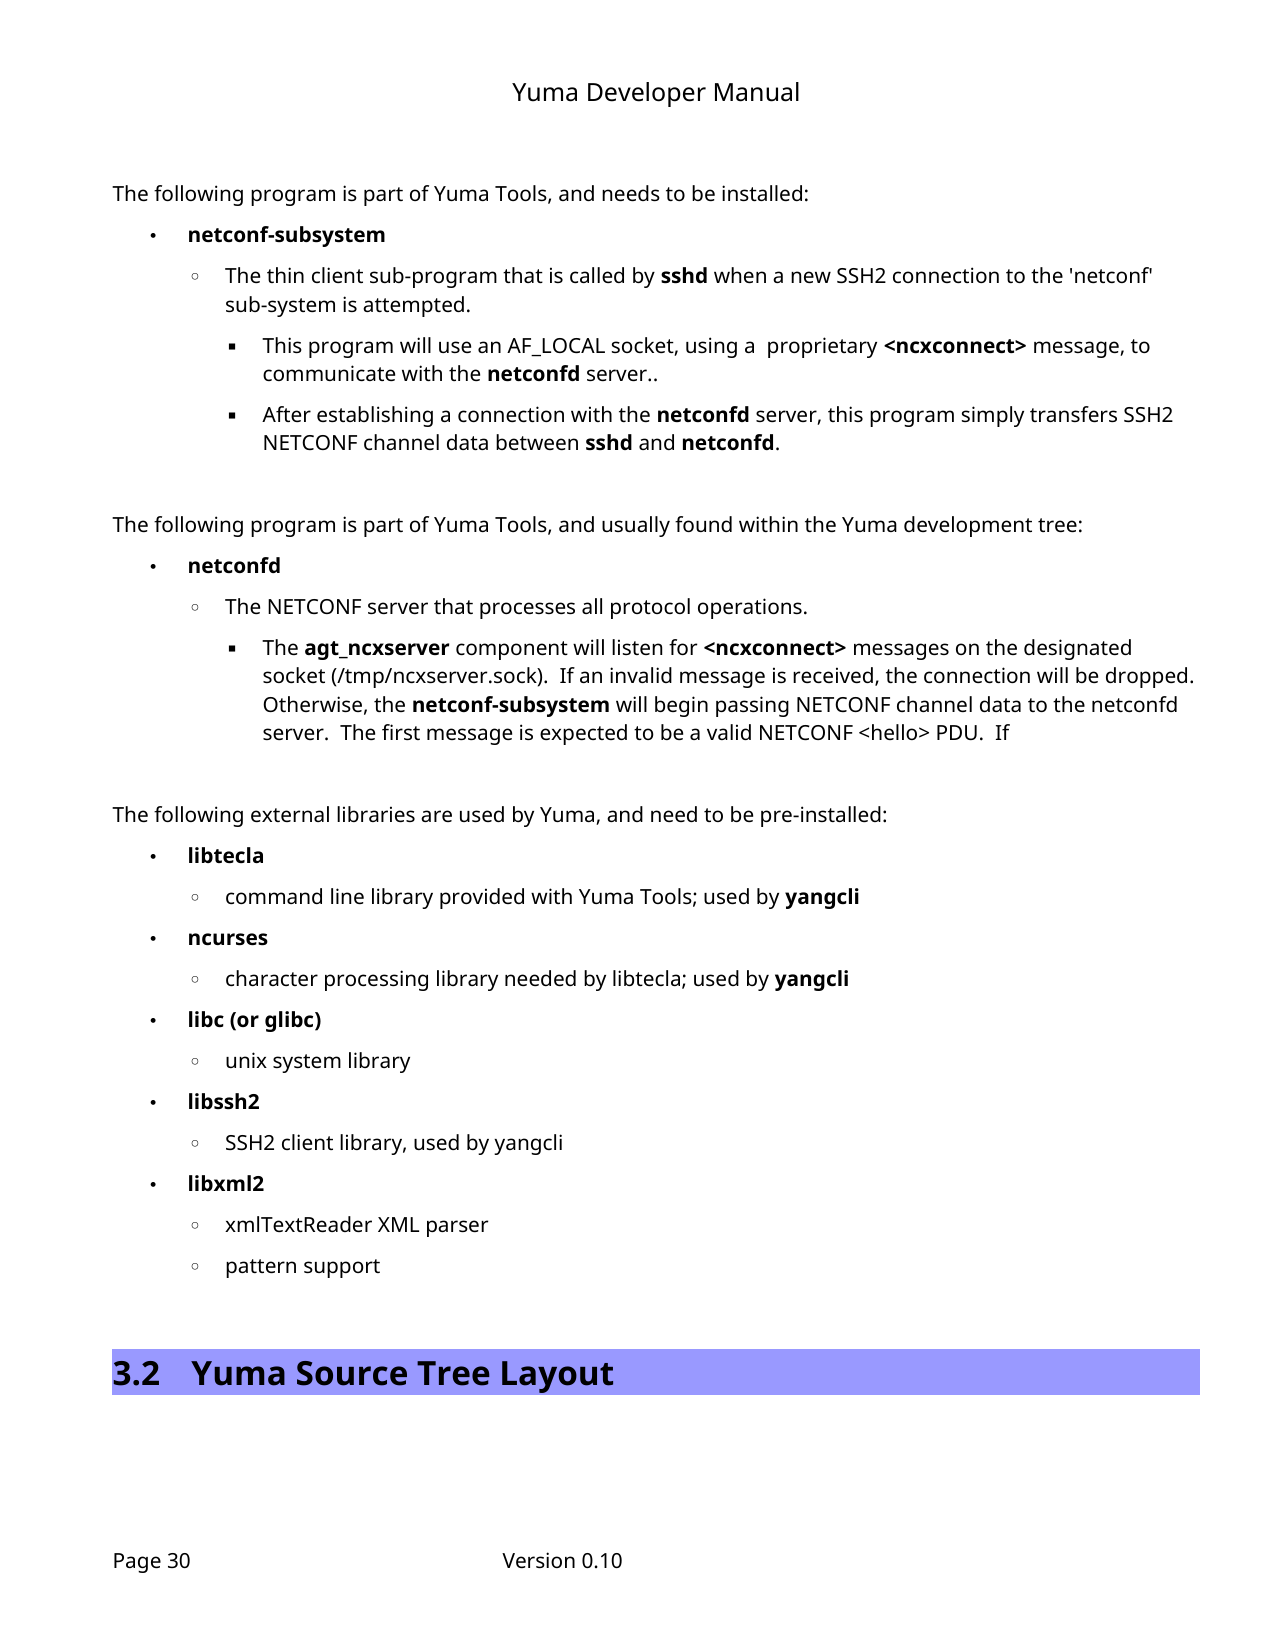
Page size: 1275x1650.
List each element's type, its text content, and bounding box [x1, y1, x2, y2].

text The following program is part of Yuma Tools, and usually found within the Yuma development tree: [112, 510, 1200, 539]
list SSH2 client library, used by yangcli [187, 1128, 1200, 1156]
text The following external libraries are used by Yuma, and need to be pre-installed: [112, 800, 1200, 829]
list libxml2 [150, 1169, 1200, 1197]
list ncurses [150, 923, 1200, 952]
list This program will use an AF_LOCAL socket, using a proprietary <ncxconnect> message, to communicate with the netconfd server.. [225, 331, 1200, 388]
list libssh2 [150, 1087, 1200, 1115]
list libc (or glibc) [150, 1005, 1200, 1033]
list The thin client sub-program that is called by sshd when a new SSH2 connection to the 'netconf' sub-system is attempted. [187, 261, 1200, 318]
list xmlTextReader XML parser [187, 1210, 1200, 1238]
text The following program is part of Yuma Tools, and needs to be installed: [112, 179, 1200, 208]
list The agt_ncxserver component will listen for <ncxconnect> messages on the designated socket (/tmp/ncxserver.sock). If an invalid message is received, the connection will be dropped. Otherwise, the netconf-subsystem will begin passing NETCONF channel data to the netconfd server. The first message is expected to be a valid NETCONF <hello> PDU. If [225, 633, 1200, 747]
list The NETCONF server that processes all protocol operations. [187, 592, 1200, 621]
list pattern support [187, 1251, 1200, 1279]
list netconf-subsystem [150, 220, 1200, 249]
list After establishing a connection with the netconfd server, this program simply transfers SSH2 NETCONF channel data between sshd and netconfd. [225, 400, 1200, 457]
list character processing library needed by libtecla; used by yangcli [187, 964, 1200, 993]
subtitle Yuma Source Tree Layout [112, 1349, 1200, 1395]
list libtecla [150, 841, 1200, 870]
list command line library provided with Yuma Tools; used by yangcli [187, 882, 1200, 911]
list unix system library [187, 1046, 1200, 1074]
list netconfd [150, 551, 1200, 580]
